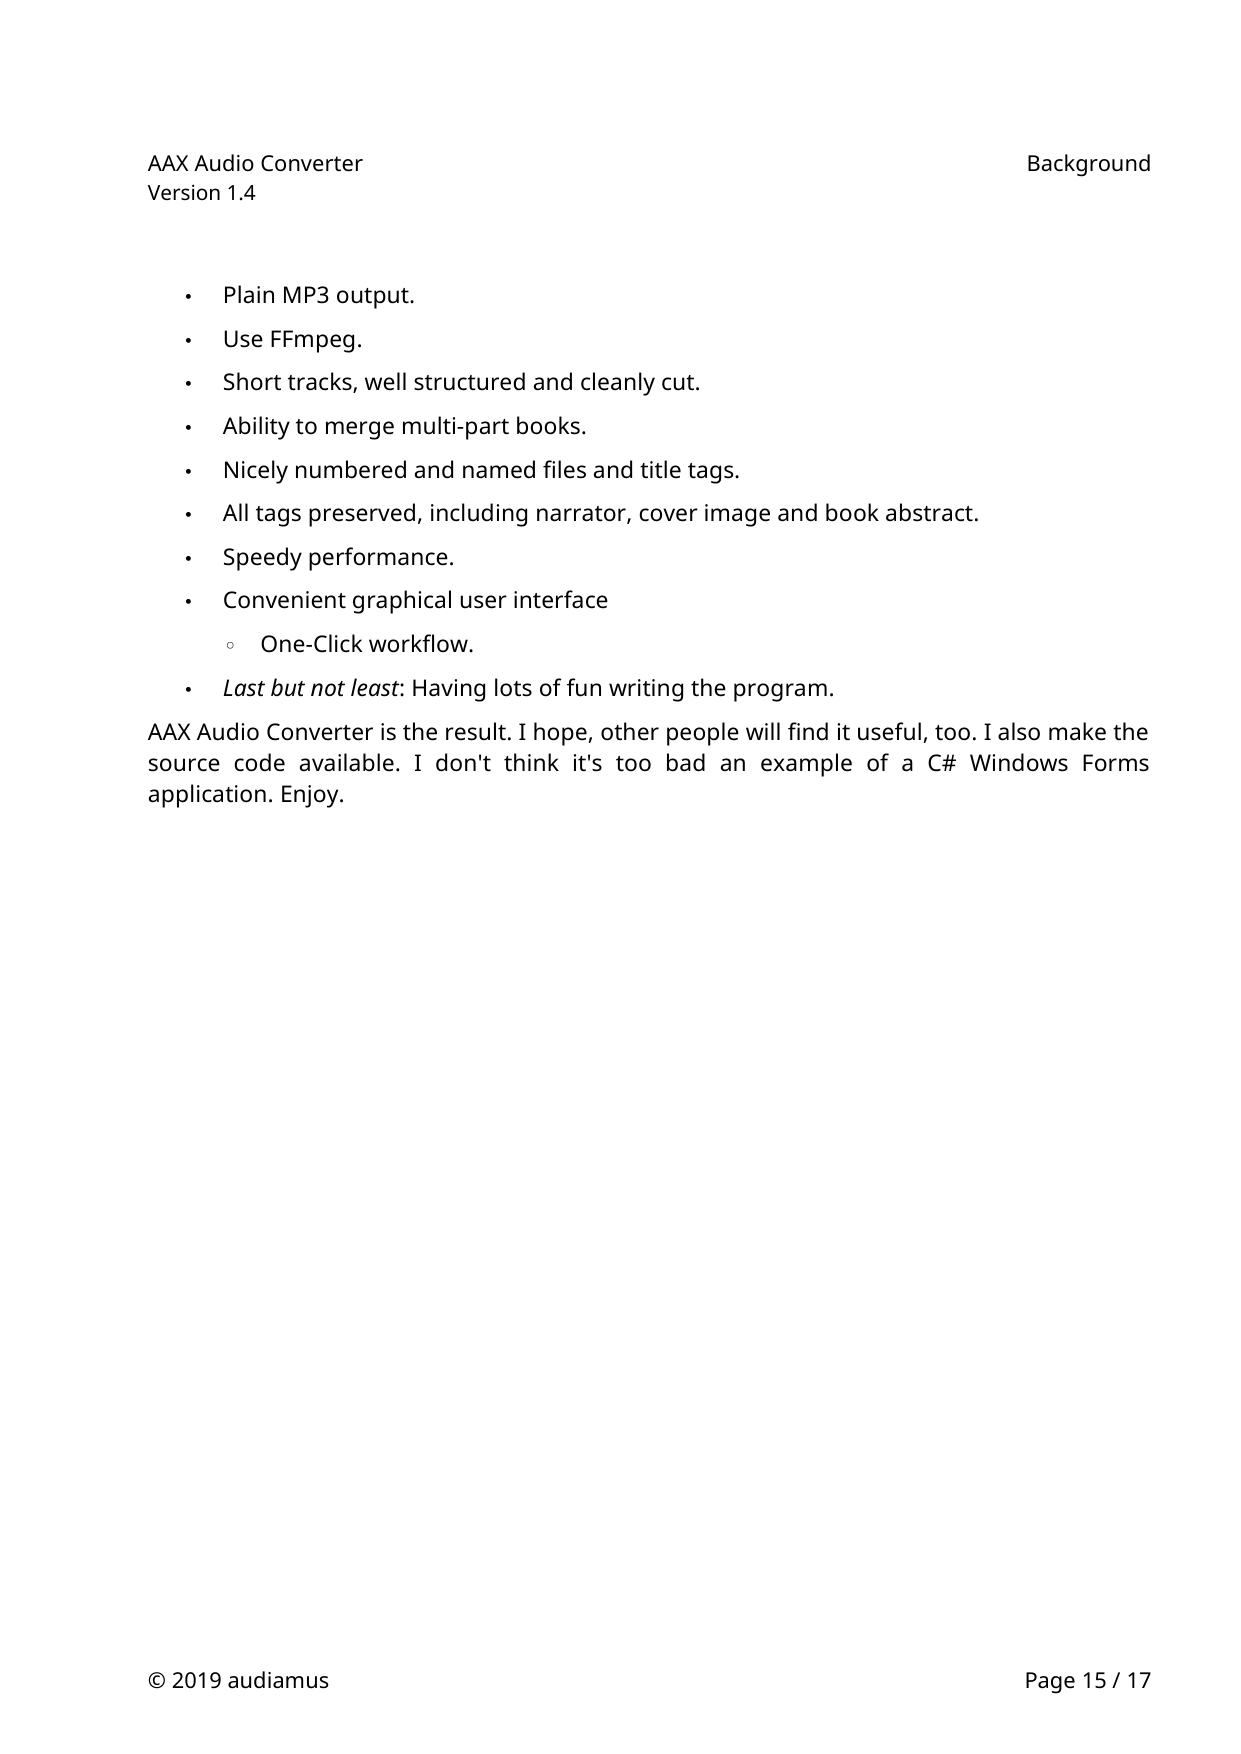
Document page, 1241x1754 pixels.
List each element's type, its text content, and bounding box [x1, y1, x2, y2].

list Use FFmpeg. [185, 323, 1152, 354]
list Short tracks, well structured and cleanly cut. [185, 366, 1152, 397]
list One-Click workflow. [223, 628, 1152, 659]
text AAX Audio Converter is the result. I hope, other people will find it useful, too. I also make the source code available. I don't think it's too bad an example of a C# Windows Forms application. Enjoy. [148, 715, 1152, 809]
list Ability to merge multi-part books. [185, 410, 1152, 441]
list Nicely numbered and named files and title tags. [185, 453, 1152, 485]
list Convenient graphical user interface [185, 584, 1152, 616]
list Speedy performance. [185, 541, 1152, 572]
list Last but not least: Having lots of fun writing the program. [185, 672, 1152, 703]
list Plain MP3 output. [185, 279, 1152, 310]
list All tags preserved, including narrator, cover image and book abstract. [185, 497, 1152, 528]
